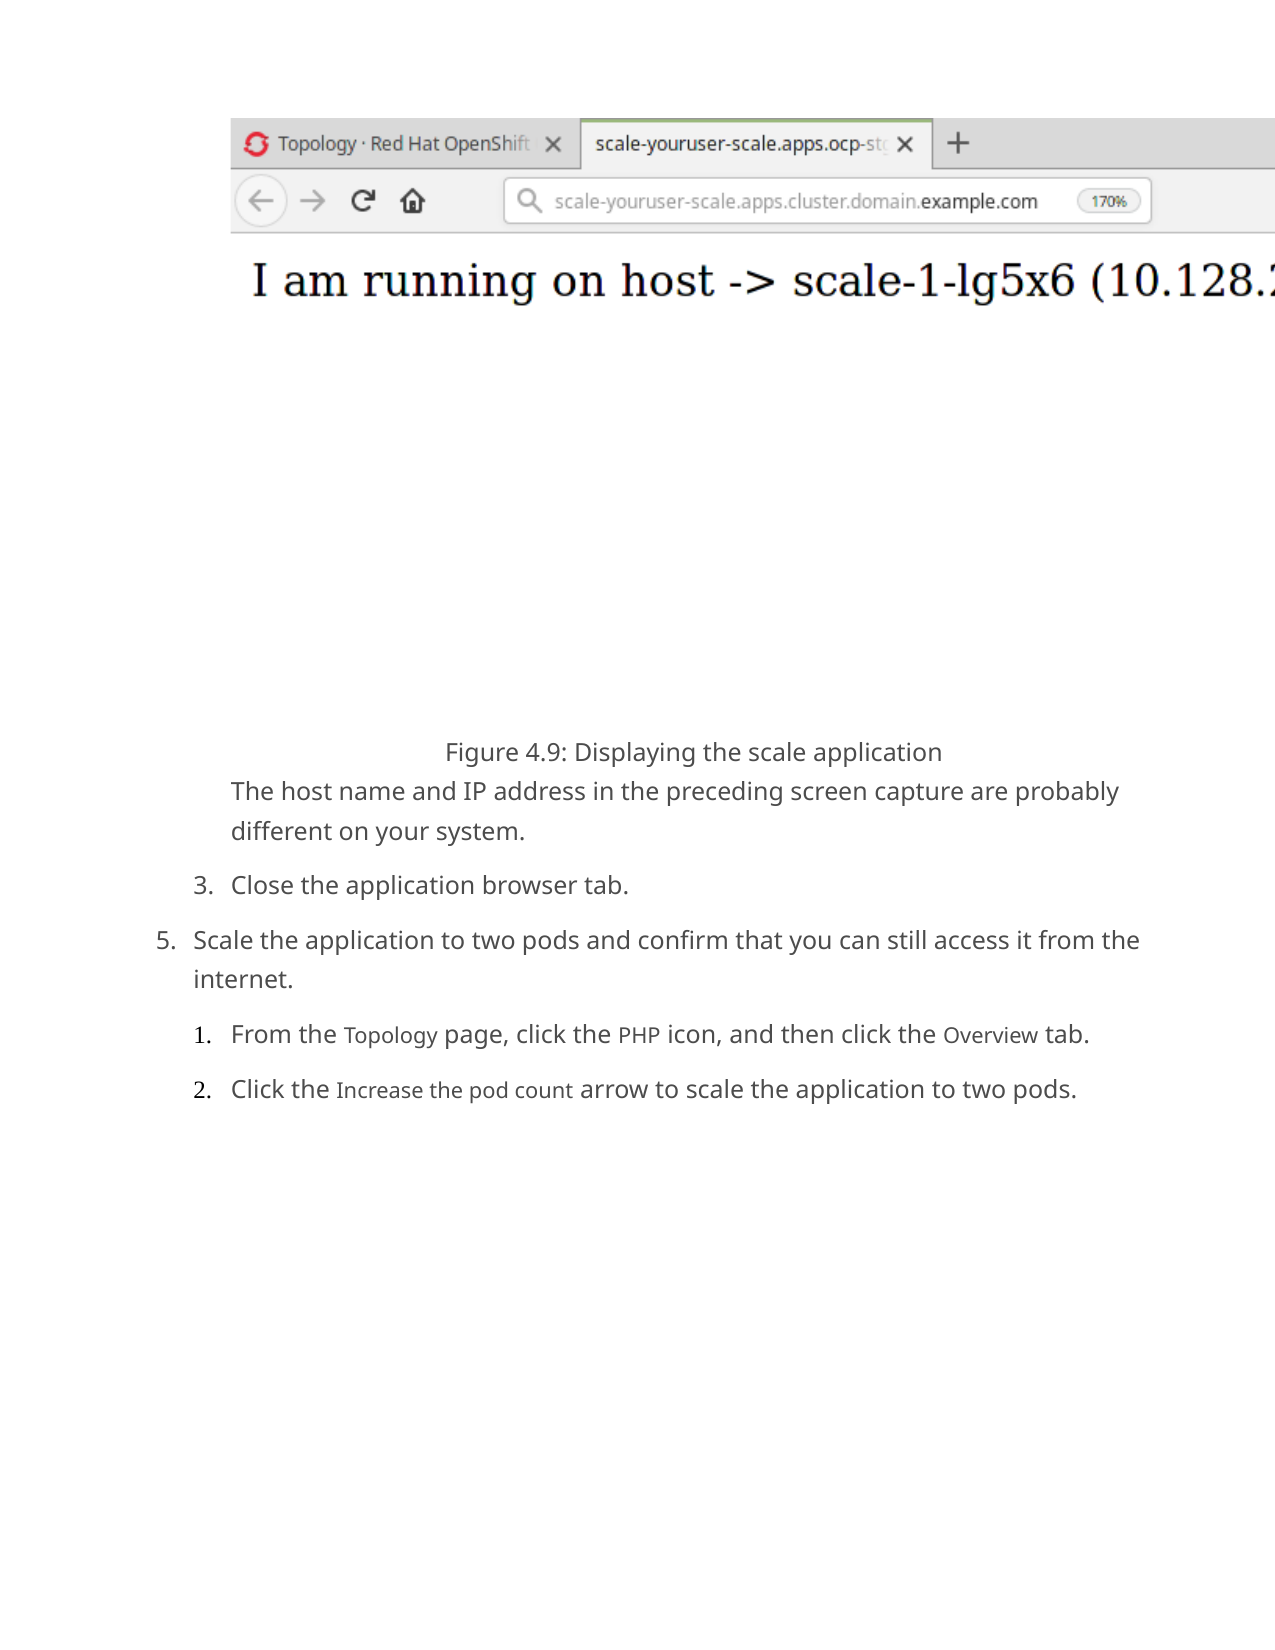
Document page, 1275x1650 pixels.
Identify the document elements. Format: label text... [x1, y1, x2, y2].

list Close the application browser tab. [193, 868, 1157, 902]
list From the Topology page, click the PHP icon, and then click the Overview tab. [193, 1017, 1157, 1051]
list Click the Increase the pod count arrow to scale the application to two pods. [193, 1072, 1157, 1106]
list Scale the application to two pods and confirm that you can still access it from the internet. [156, 923, 1157, 996]
list The host name and IP address in the preceding screen capture are probably different on your system. [193, 774, 1157, 847]
list Figure 4.9: Displaying the scale application [193, 735, 1157, 769]
